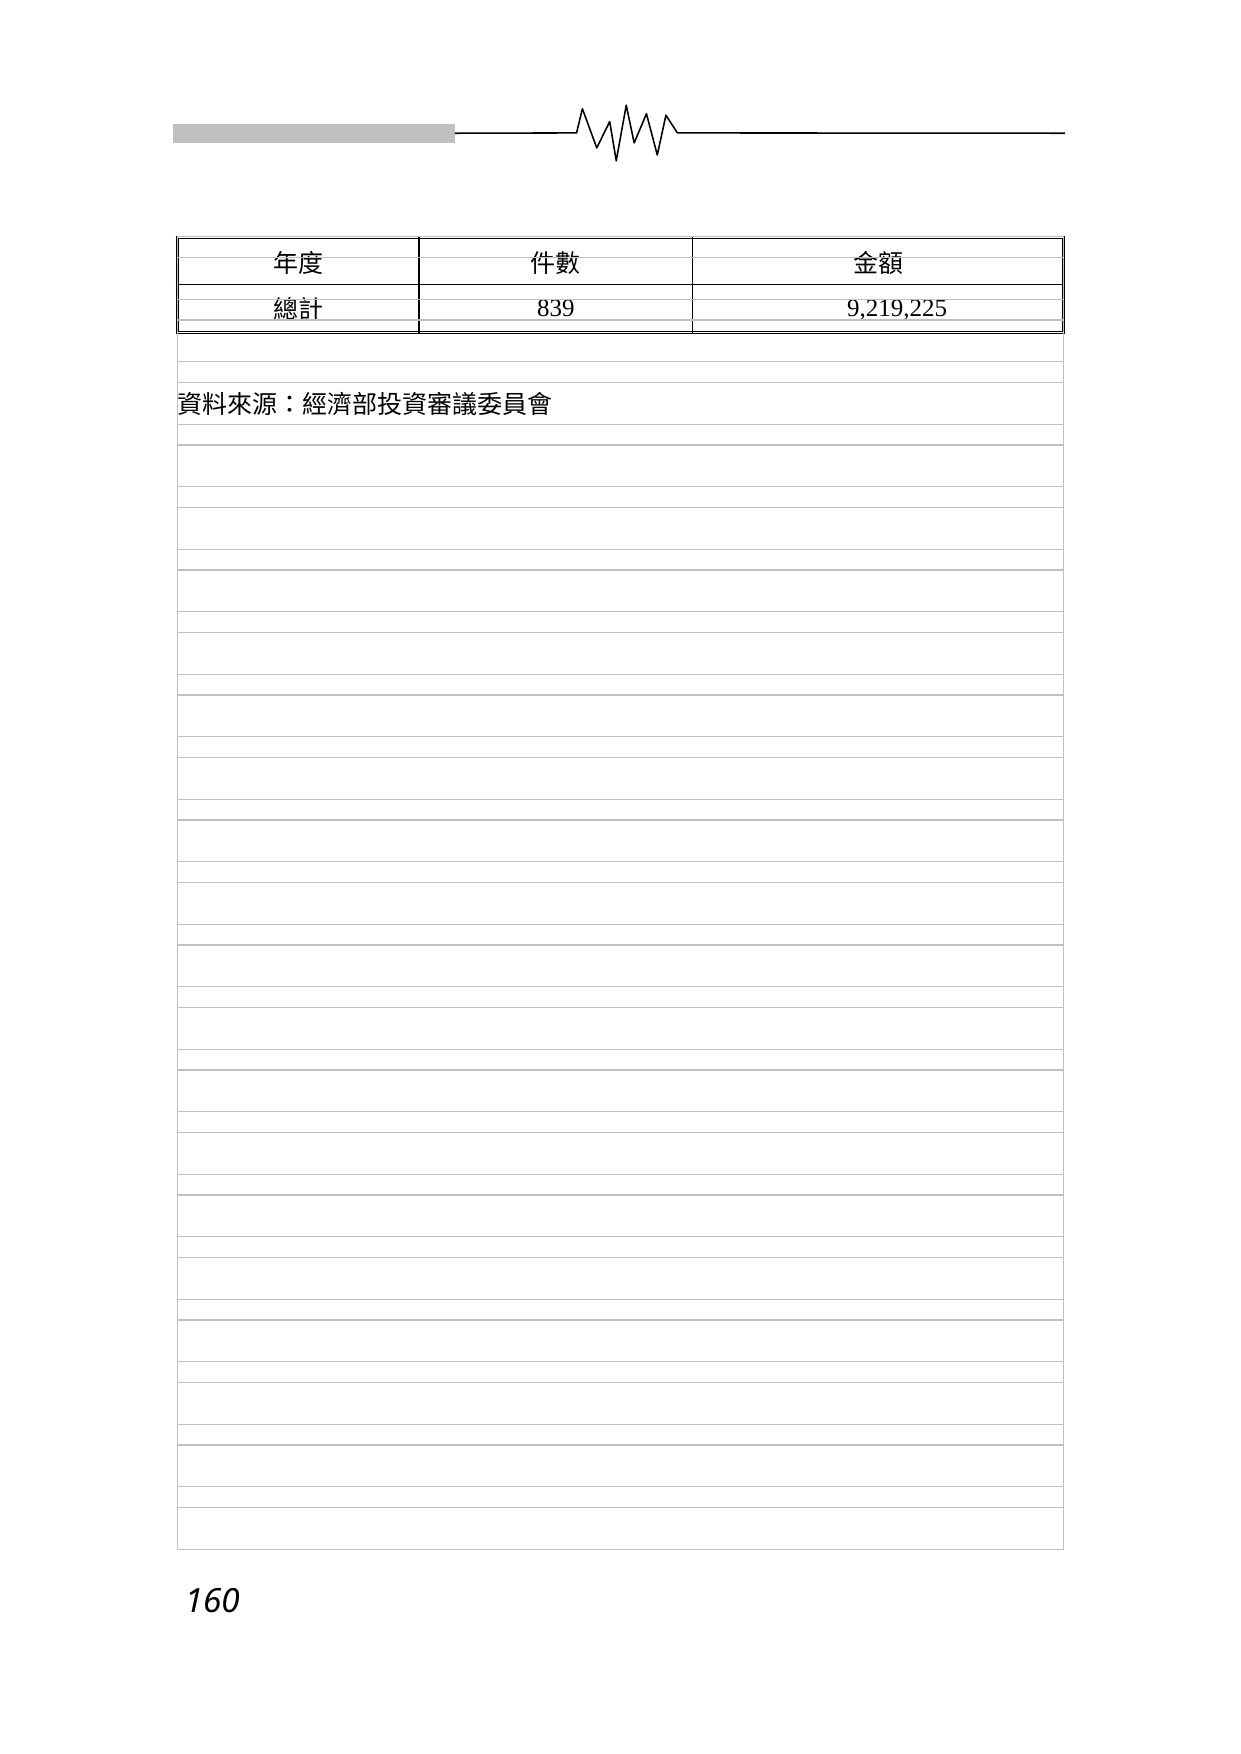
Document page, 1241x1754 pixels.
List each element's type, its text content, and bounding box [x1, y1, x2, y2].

table_header 件數 [420, 239, 692, 257]
table_cell 總計 [179, 285, 418, 299]
table_cell 總計 [179, 321, 418, 331]
table_cell [693, 321, 1062, 331]
table_cell 9,219,225 [693, 300, 1062, 319]
text 資料來源：經濟部投資審議委員會 [178, 383, 1063, 424]
table_header 金額 [693, 239, 1062, 257]
text [178, 362, 1063, 382]
table_cell 總計 [317, 300, 418, 319]
table_cell [420, 321, 692, 331]
table_header 年度 [179, 239, 418, 257]
table_cell [693, 285, 1062, 299]
table_header 金額 [693, 258, 1062, 283]
table_cell 總計 [179, 300, 315, 319]
table_header 年度 [179, 258, 418, 283]
table_header 件數 [420, 258, 692, 283]
table_cell 839 [420, 300, 692, 319]
table_cell [420, 285, 692, 299]
